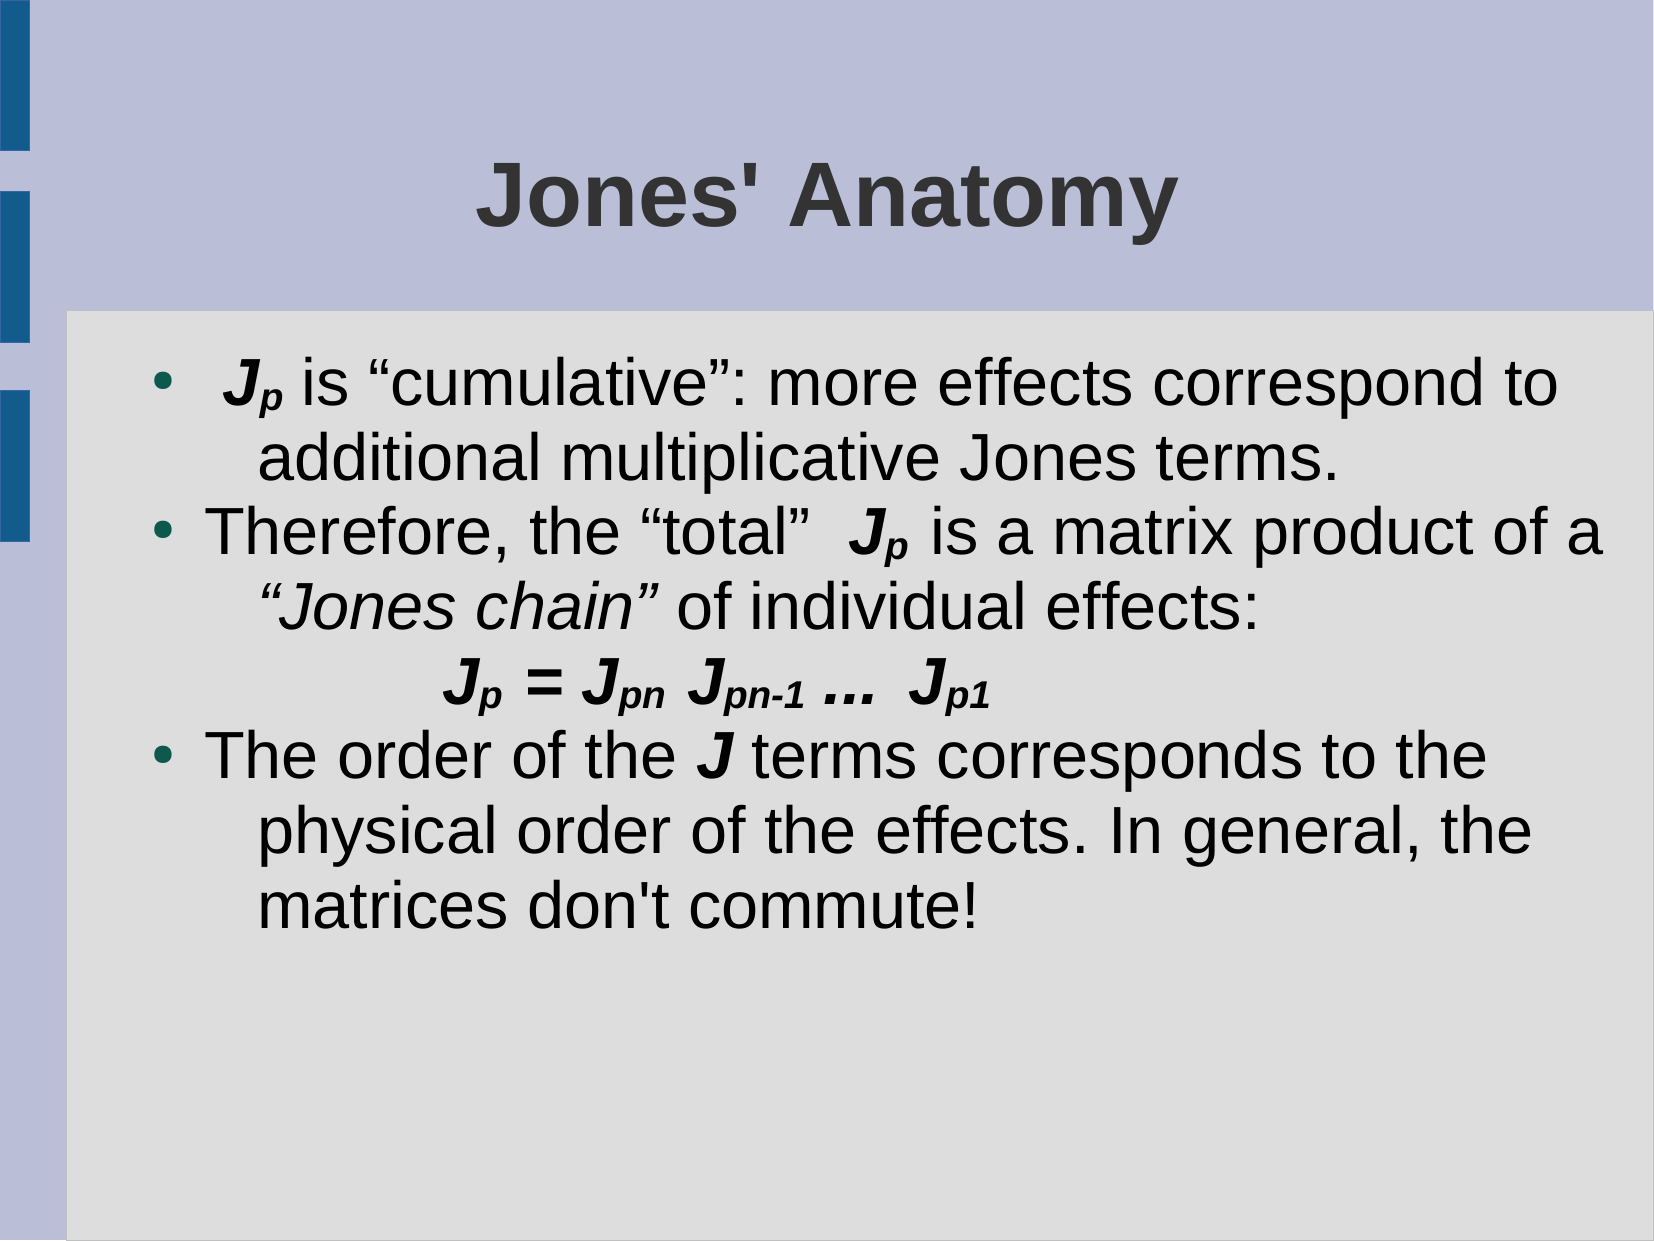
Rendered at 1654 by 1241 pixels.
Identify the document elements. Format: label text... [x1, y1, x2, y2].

list Jp is “cumulative”: more effects correspond to additional multiplicative Jones terms. Therefore, the “total” Jp is a matrix product of a “Jones chain” of individual effects: Jp = Jpn Jpn-1 ... Jp1 The order of the J terms corresponds to the physical order of the effects. In general, the matrices don't commute! [115, 344, 1625, 1127]
title Jones' Anatomy [121, 91, 1534, 299]
